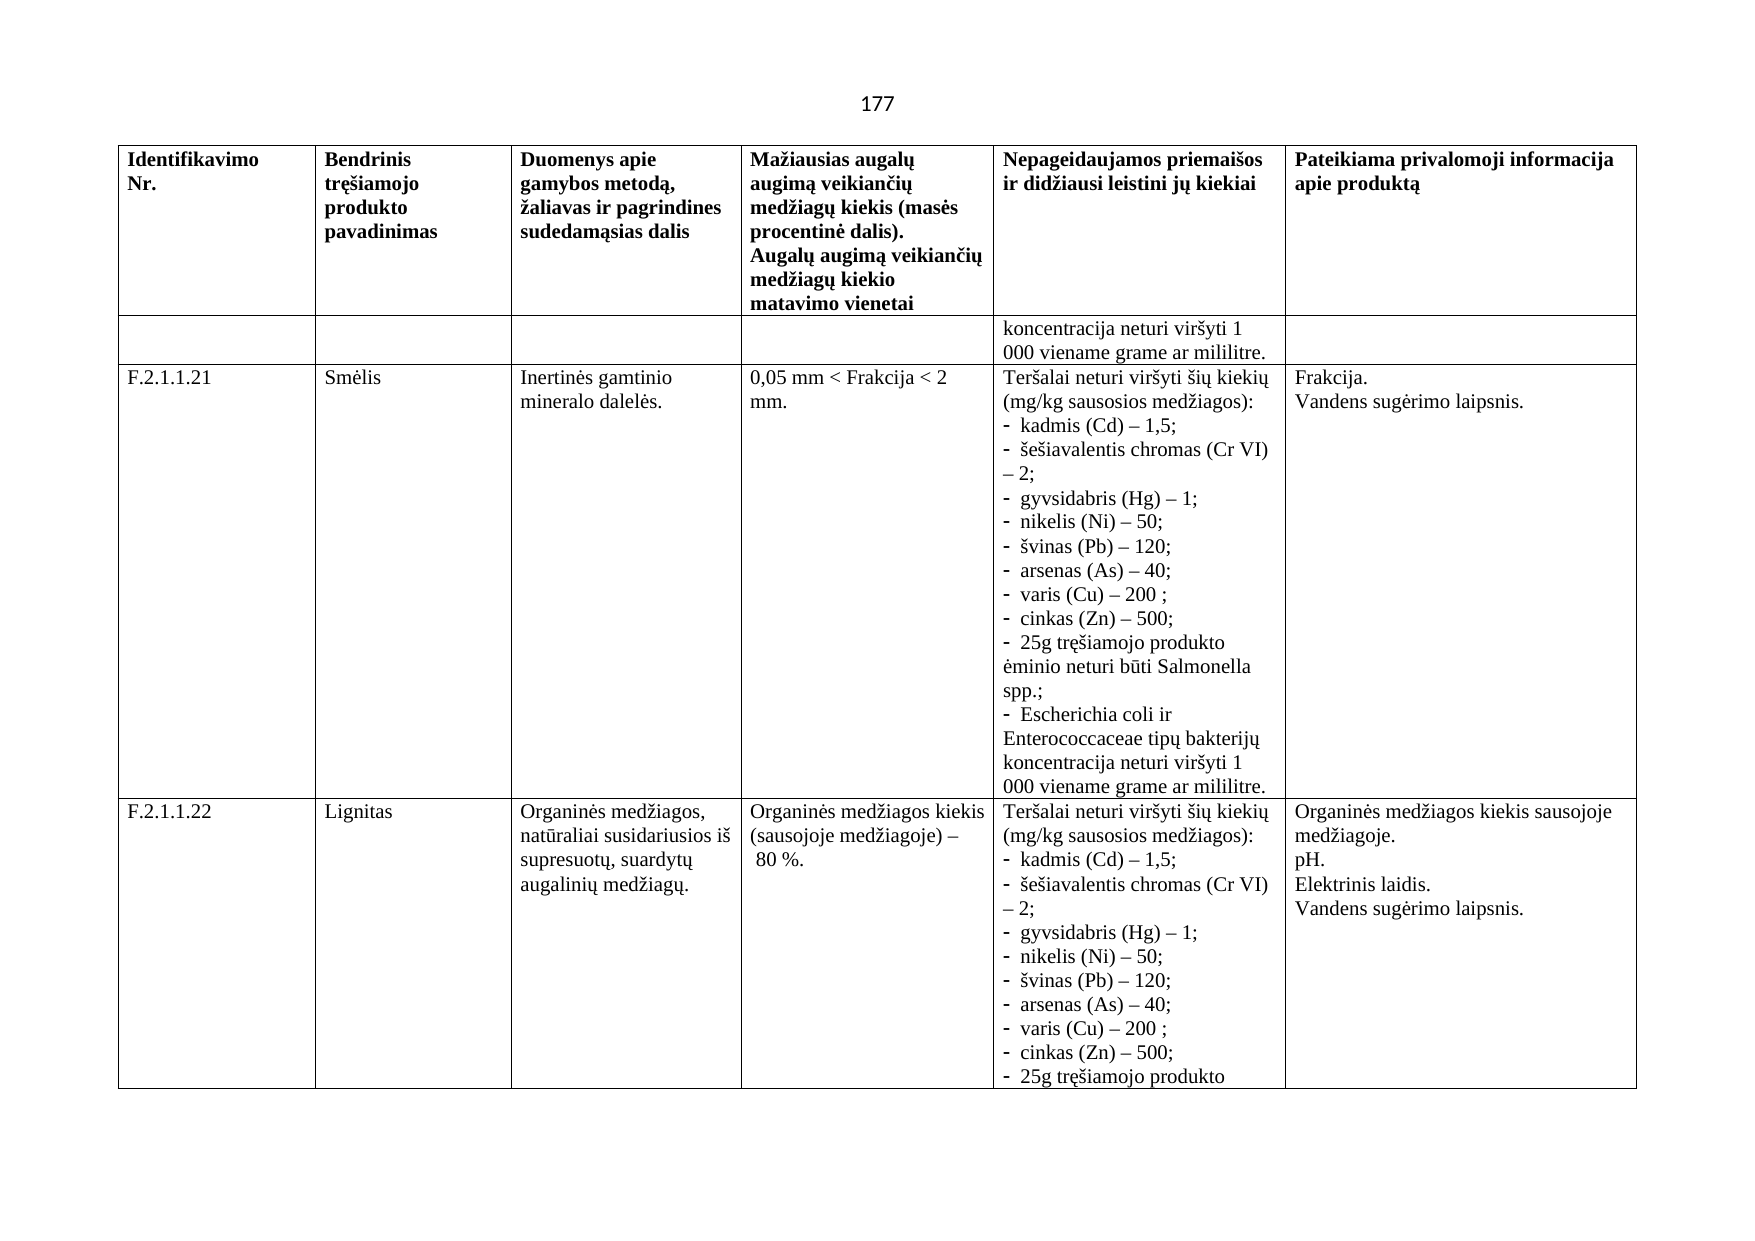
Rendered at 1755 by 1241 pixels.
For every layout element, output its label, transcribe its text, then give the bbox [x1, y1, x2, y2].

table_cell [1286, 316, 1636, 364]
table_header Identifikavimo Nr. [119, 146, 315, 315]
table_cell Smėlis [316, 365, 511, 798]
table_cell Teršalai neturi viršyti šių kiekių (mg/kg sausosios medžiagos): kadmis (Cd) – 1,5; šešiavalentis chromas (Cr VI) – 2; gyvsidabris (Hg) – 1; nikelis (Ni) – 50; švinas (Pb) – 120; arsenas (As) – 40; varis (Cu) – 200 ; cinkas (Zn) – 500; 25g tręšiamojo produkto [994, 799, 1285, 1088]
table_cell Organinės medžiagos kiekis (sausojoje medžiagoje) – 80 %. [742, 799, 993, 1088]
table_header Bendrinis tręšiamojo produkto pavadinimas [316, 146, 511, 315]
table_cell F.2.1.1.22 [119, 799, 315, 1088]
table_header Duomenys apie gamybos metodą, žaliavas ir pagrindines sudedamąsias dalis [512, 146, 741, 315]
table_cell Organinės medžiagos, natūraliai susidariusios iš supresuotų, suardytų augalinių medžiagų. [512, 799, 741, 1088]
table_cell 0,05 mm < Frakcija < 2 mm. [742, 365, 993, 798]
table_header Mažiausias augalų augimą veikiančių medžiagų kiekis (masės procentinė dalis). Augalų augimą veikiančių medžiagų kiekio matavimo vienetai [742, 146, 993, 315]
table_cell [119, 316, 315, 364]
table_header Pateikiama privalomoji informacija apie produktą [1286, 146, 1636, 315]
table_cell koncentracija neturi viršyti 1 000 viename grame ar mililitre. [994, 316, 1285, 364]
table_cell - [742, 316, 993, 364]
table_cell Frakcija. Vandens sugėrimo laipsnis. [1286, 365, 1636, 798]
table_cell [316, 316, 511, 364]
table_cell Inertinės gamtinio mineralo dalelės. [512, 365, 741, 798]
table_cell [512, 316, 741, 364]
table_header Nepageidaujamos priemaišos ir didžiausi leistini jų kiekiai [994, 146, 1285, 315]
table_cell Organinės medžiagos kiekis sausojoje medžiagoje. pH. Elektrinis laidis. Vandens sugėrimo laipsnis. [1286, 799, 1636, 1088]
table_cell F.2.1.1.21 [119, 365, 315, 798]
table_cell Lignitas [316, 799, 511, 1088]
table_cell Teršalai neturi viršyti šių kiekių (mg/kg sausosios medžiagos): kadmis (Cd) – 1,5; šešiavalentis chromas (Cr VI) – 2; gyvsidabris (Hg) – 1; nikelis (Ni) – 50; švinas (Pb) – 120; arsenas (As) – 40; varis (Cu) – 200 ; cinkas (Zn) – 500; 25g tręšiamojo produkto ėminio neturi būti Salmonella spp.; Escherichia coli ir Enterococcaceae tipų bakterijų koncentracija neturi viršyti 1 000 viename grame ar mililitre. [994, 365, 1285, 798]
